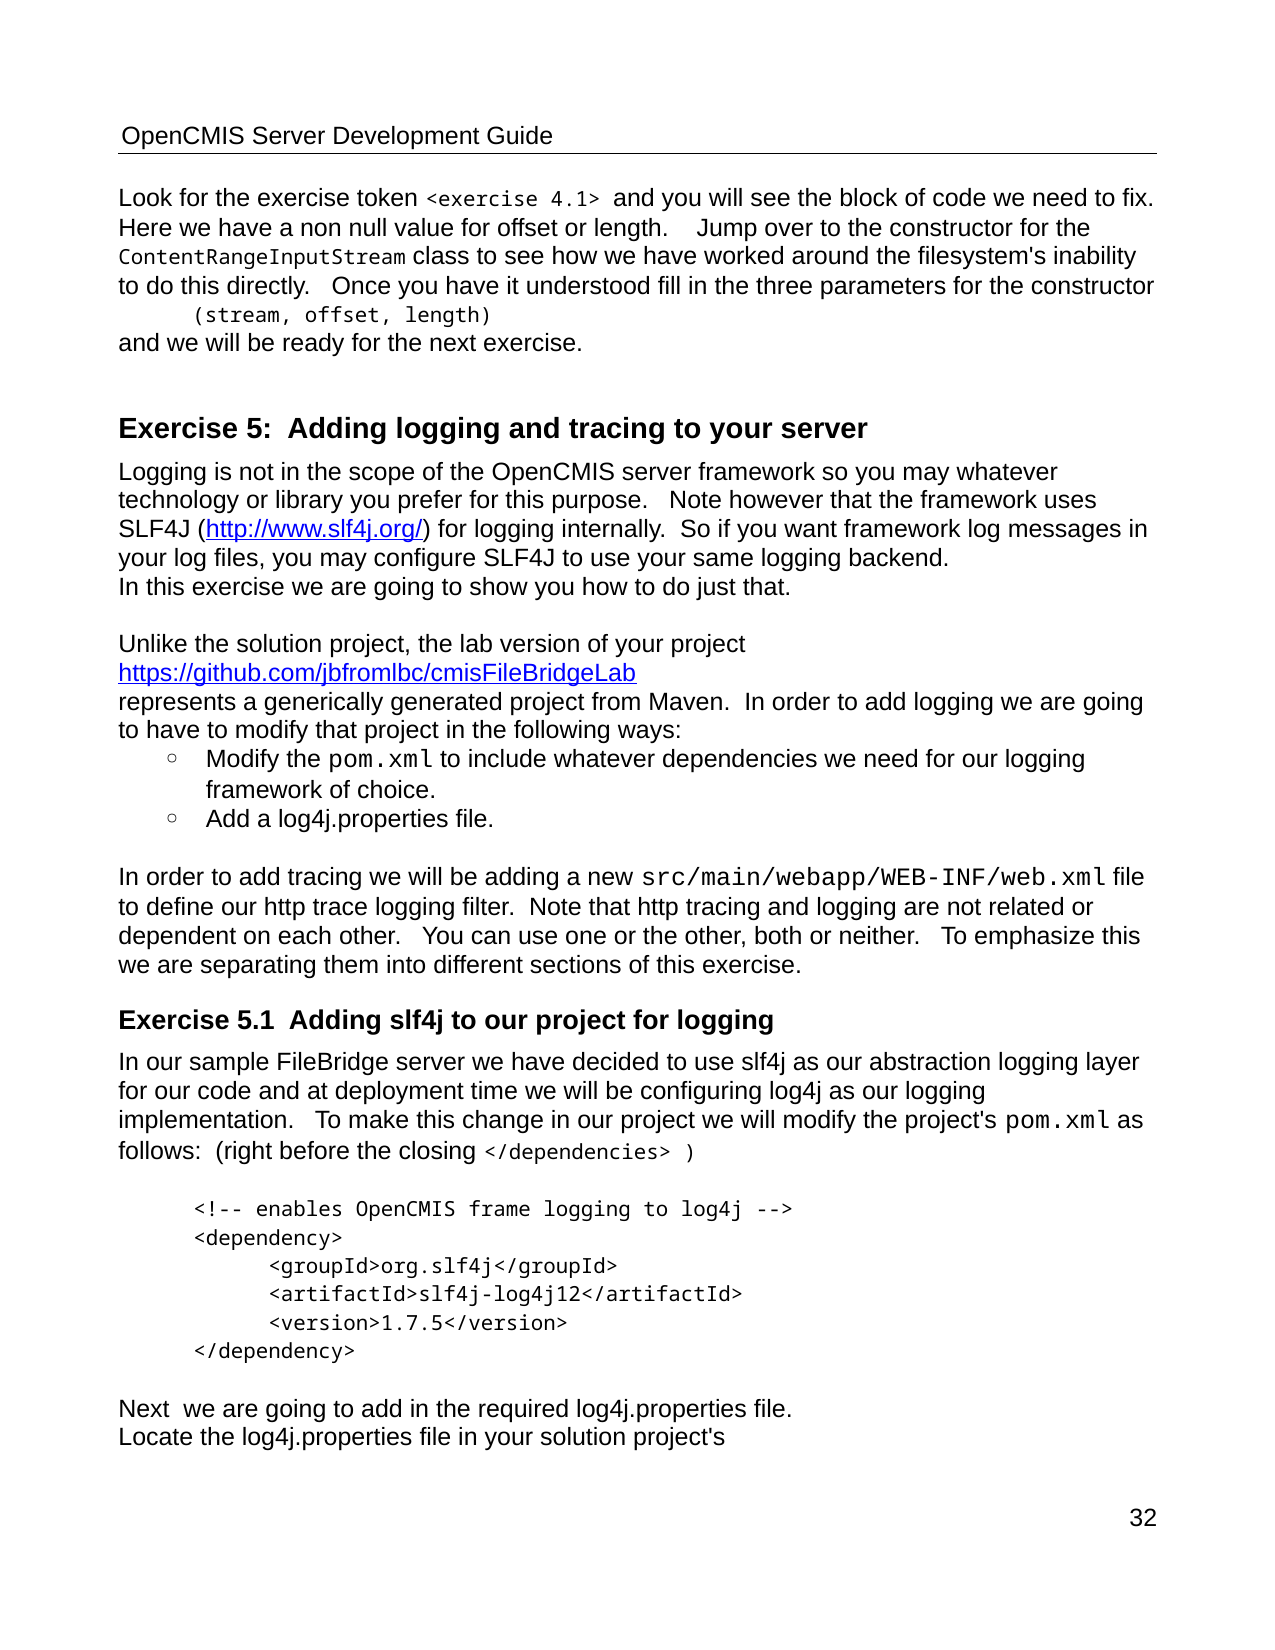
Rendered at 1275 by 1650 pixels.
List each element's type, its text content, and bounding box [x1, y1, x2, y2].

text <groupId>org.slf4j</groupId> [193, 1251, 1157, 1279]
text Look for the exercise token <exercise 4.1> and you will see the block of code we need to fix. Here we have a non null value for offset or length. Jump over to the constructor for the ContentRangeInputStream class to see how we have worked around the filesystem's inability to do this directly. Once you have it understood fill in the three parameters for the constructor [118, 183, 1157, 300]
text represents a generically generated project from Maven. In order to add logging we are going to have to modify that project in the following ways: [118, 687, 1157, 744]
text Next we are going to add in the required log4j.properties file. [118, 1393, 1157, 1422]
text In our sample FileBridge server we have decided to use slf4j as our abstraction logging layer for our code and at deployment time we will be configuring log4j as our logging implementation. To make this change in our project we will modify the project's pom.xml as follows: (right before the closing </dependencies> ) [118, 1047, 1157, 1165]
text In order to add tracing we will be adding a new src/main/webapp/WEB-INF/web.xml file to define our http trace logging filter. Note that http tracing and logging are not related or dependent on each other. You can use one or the other, both or neither. To emphasize this we are separating them into different sections of this exercise. [118, 861, 1157, 979]
text </dependency> [193, 1336, 1157, 1365]
subtitle Exercise 5.1 Adding slf4j to our project for logging [118, 1004, 1157, 1035]
text <artifactId>slf4j-log4j12</artifactId> [193, 1279, 1157, 1308]
text <dependency> [193, 1223, 1157, 1251]
text <!-- enables OpenCMIS frame logging to log4j --> [193, 1194, 1157, 1223]
list Modify the pom.xml to include whatever dependencies we need for our logging framework of choice. [162, 744, 1157, 804]
text (stream, offset, length) [118, 300, 1157, 328]
text Unlike the solution project, the lab version of your project https://github.com/jbfromlbc/cmisFileBridgeLab [118, 629, 1157, 687]
text <version>1.7.5</version> [193, 1308, 1157, 1336]
subtitle Exercise 5: Adding logging and tracing to your server [118, 411, 1157, 444]
text and we will be ready for the next exercise. [118, 328, 1157, 357]
list Add a log4j.properties file. [162, 804, 1157, 833]
text In this exercise we are going to show you how to do just that. [118, 572, 1157, 600]
text Locate the log4j.properties file in your solution project's [118, 1422, 1157, 1451]
text Logging is not in the scope of the OpenCMIS server framework so you may whatever technology or library you prefer for this purpose. Note however that the framework uses SLF4J (http://www.slf4j.org/) for logging internally. So if you want framework log messages in your log files, you may configure SLF4J to use your same logging backend. [118, 457, 1157, 572]
